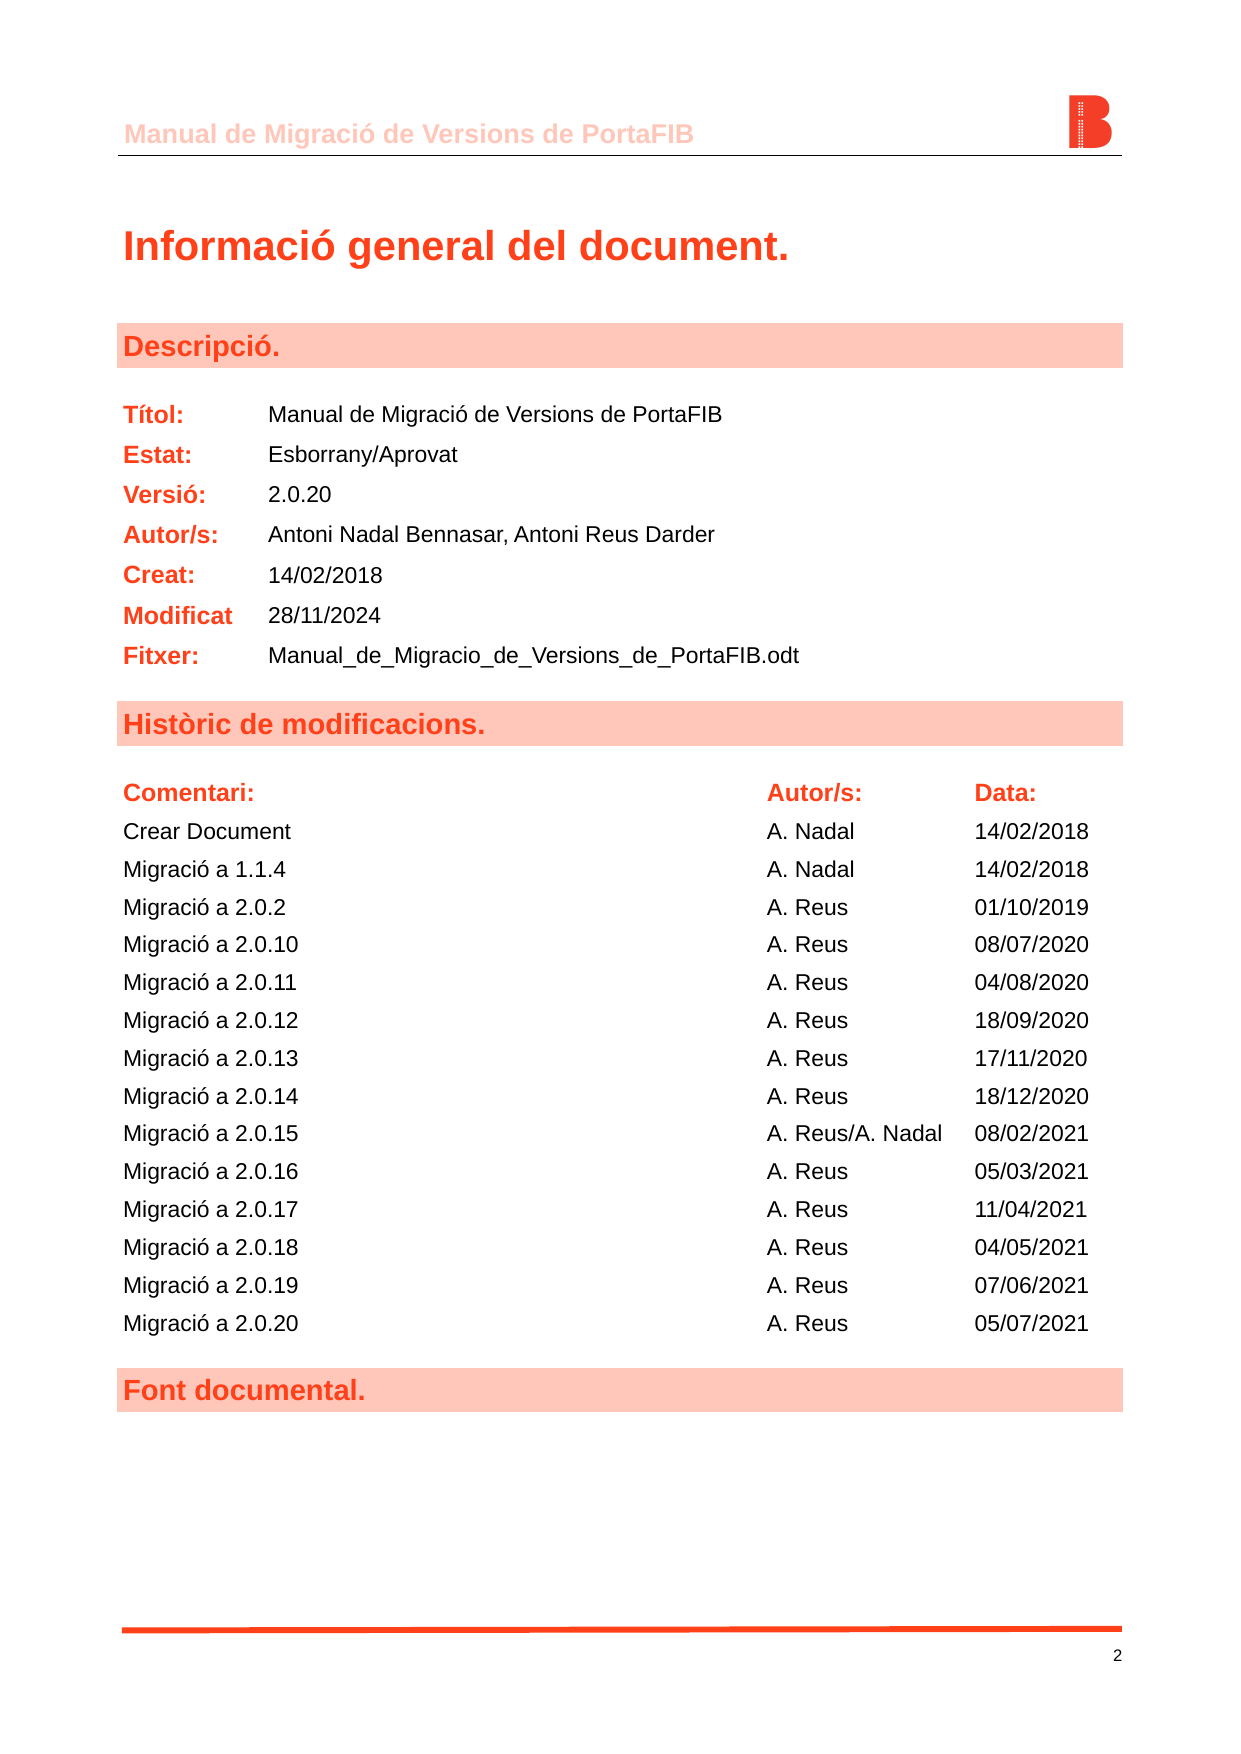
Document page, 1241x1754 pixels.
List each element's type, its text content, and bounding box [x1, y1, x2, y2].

table_cell [117, 1516, 1123, 1554]
table_cell Manual de Migració de Versions de PortaFIB [262, 394, 1123, 434]
table_cell Migració a 2.0.11 [117, 964, 761, 1001]
table_cell A. Reus [761, 926, 968, 963]
table_cell [117, 746, 1123, 772]
table_cell Migració a 2.0.12 [117, 1001, 761, 1039]
table_cell 14/02/2018 [969, 812, 1123, 850]
table_cell A. Nadal [761, 812, 968, 850]
table_cell Descripció. [117, 323, 1123, 368]
table_cell 28/11/2024 [262, 595, 1123, 635]
table_header Informació general del document. [117, 216, 1123, 323]
table_cell 18/09/2020 [969, 1001, 1123, 1039]
table_cell 04/05/2021 [969, 1228, 1123, 1266]
table_cell A. Reus [761, 1304, 968, 1342]
table_cell [117, 368, 1123, 394]
table_cell 01/10/2019 [969, 888, 1123, 926]
table_cell Migració a 2.0.13 [117, 1039, 761, 1077]
table_cell [117, 1413, 1123, 1438]
table_cell Fitxer: [117, 635, 262, 675]
table_cell Migració a 2.0.20 [117, 1304, 761, 1342]
table_cell 07/06/2021 [969, 1266, 1123, 1304]
table_cell 08/02/2021 [969, 1115, 1123, 1152]
table_cell Títol: [117, 394, 262, 434]
table_cell A. Reus [761, 1153, 968, 1190]
table_cell A. Reus [761, 1190, 968, 1228]
table_cell Migració a 2.0.18 [117, 1228, 761, 1266]
table_cell Font documental. [117, 1368, 1123, 1412]
table_cell Migració a 2.0.16 [117, 1153, 761, 1190]
picture [1063, 94, 1117, 150]
table_cell [117, 1342, 1123, 1367]
table_cell A. Reus [761, 1266, 968, 1304]
table_cell 18/12/2020 [969, 1077, 1123, 1115]
table_cell 05/07/2021 [969, 1304, 1123, 1342]
table_cell [117, 1476, 1123, 1516]
table_cell A. Reus/A. Nadal [761, 1115, 968, 1152]
table_cell Autor/s: [761, 772, 968, 812]
table_cell Creat: [117, 555, 262, 595]
table_cell Autor/s: [117, 515, 262, 555]
table_cell Crear Document [117, 812, 761, 850]
table_cell [117, 1438, 1123, 1476]
table_cell A. Reus [761, 888, 968, 926]
table_cell 08/07/2020 [969, 926, 1123, 963]
table_cell 14/02/2018 [969, 850, 1123, 888]
table_cell 05/03/2021 [969, 1153, 1123, 1190]
table_cell Comentari: [117, 772, 761, 812]
table_cell Històric de modificacions. [117, 701, 1123, 746]
table_cell A. Reus [761, 1001, 968, 1039]
table_cell [117, 675, 1123, 701]
table_cell 2.0.20 [262, 474, 1123, 514]
table_cell Migració a 2.0.14 [117, 1077, 761, 1115]
table_cell A. Reus [761, 964, 968, 1001]
table_cell Esborrany/Aprovat [262, 434, 1123, 474]
table_cell 11/04/2021 [969, 1190, 1123, 1228]
table_cell Modificat [117, 595, 262, 635]
table_cell A. Reus [761, 1228, 968, 1266]
table_cell Manual_de_Migracio_de_Versions_de_PortaFIB.odt [262, 635, 1123, 675]
table_cell [117, 1554, 1123, 1592]
table_cell Estat: [117, 434, 262, 474]
table_cell 04/08/2020 [969, 964, 1123, 1001]
table_cell Versió: [117, 474, 262, 514]
table_cell Migració a 2.0.17 [117, 1190, 761, 1228]
table_cell A. Nadal [761, 850, 968, 888]
table_cell Migració a 2.0.10 [117, 926, 761, 963]
table_cell A. Reus [761, 1039, 968, 1077]
table_cell A. Reus [761, 1077, 968, 1115]
table_cell Migració a 2.0.19 [117, 1266, 761, 1304]
table_cell Migració a 1.1.4 [117, 850, 761, 888]
table_cell Migració a 2.0.15 [117, 1115, 761, 1152]
table_cell Data: [969, 772, 1123, 812]
table_cell Migració a 2.0.2 [117, 888, 761, 926]
table_cell 17/11/2020 [969, 1039, 1123, 1077]
table_cell 14/02/2018 [262, 555, 1123, 595]
table_cell Antoni Nadal Bennasar, Antoni Reus Darder [262, 515, 1123, 555]
